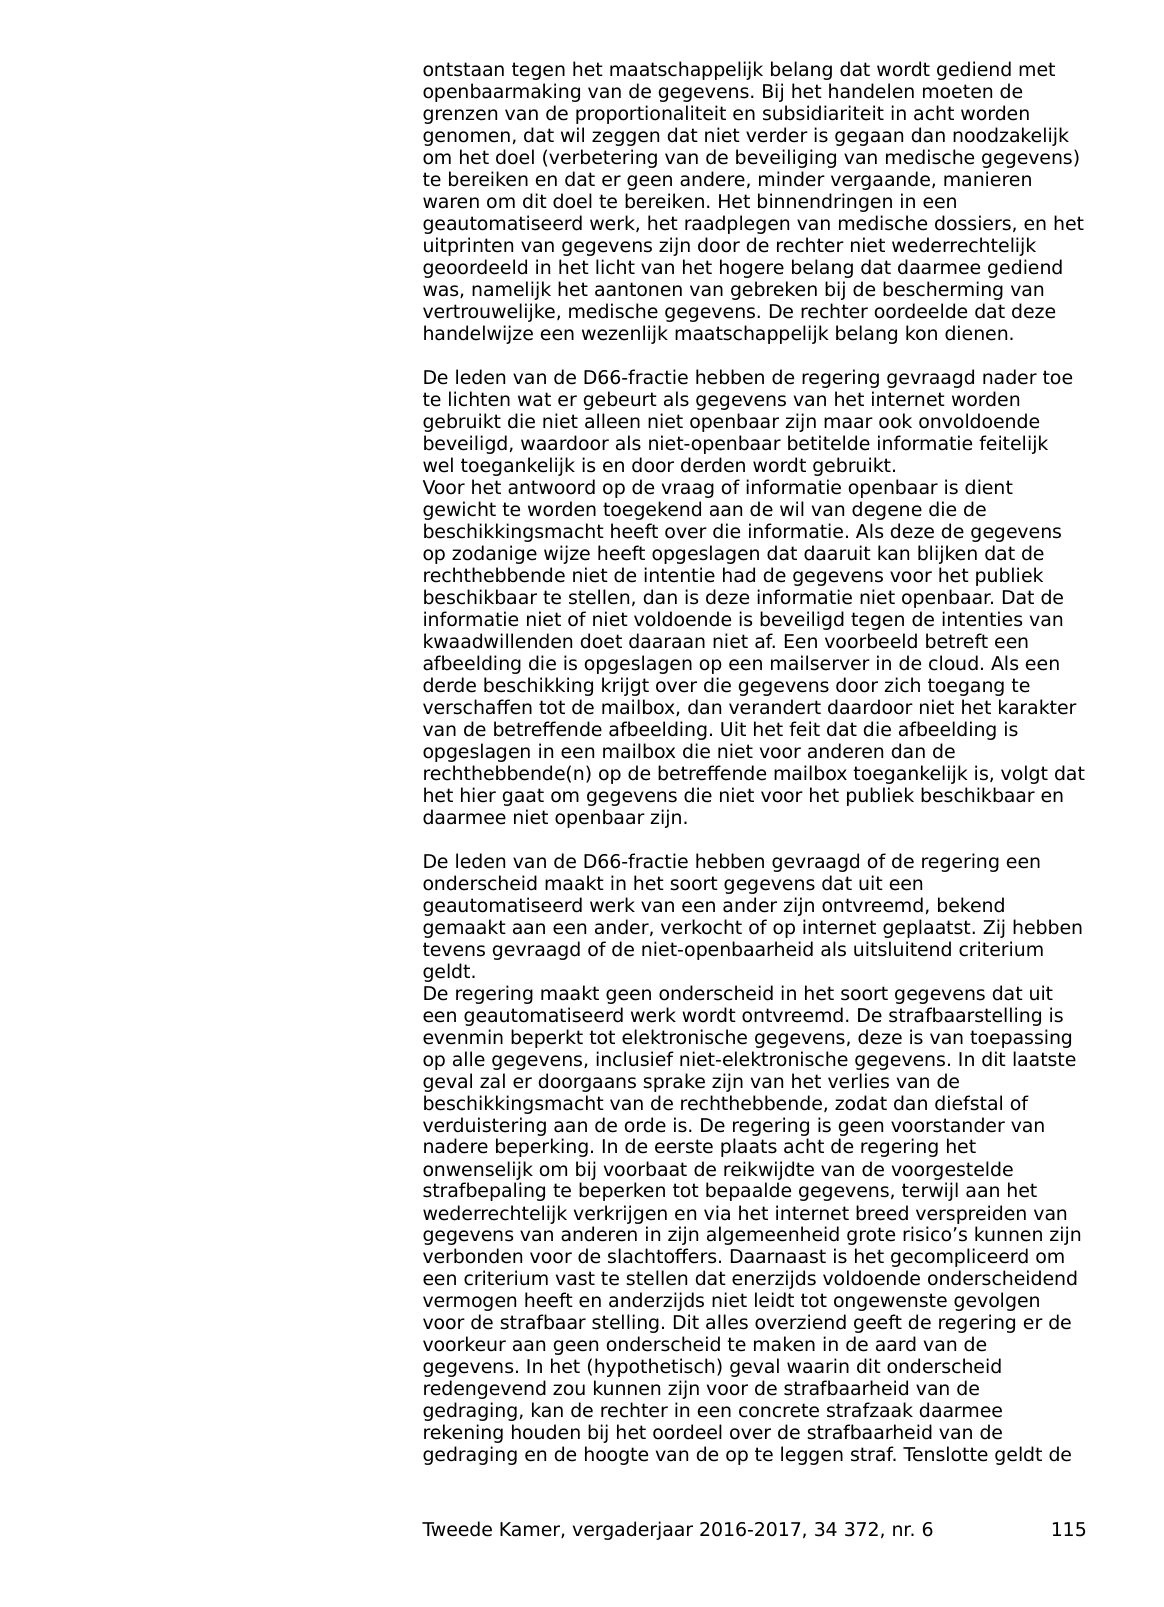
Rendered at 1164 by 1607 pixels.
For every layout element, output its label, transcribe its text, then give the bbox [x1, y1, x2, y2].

text Voor het antwoord op de vraag of informatie openbaar is dient gewicht te worden toegekend aan de wil van degene die de beschikkingsmacht heeft over die informatie. Als deze de gegevens op zodanige wijze heeft opgeslagen dat daaruit kan blijken dat de rechthebbende niet de intentie had de gegevens voor het publiek beschikbaar te stellen, dan is deze informatie niet openbaar. Dat de informatie niet of niet voldoende is beveiligd tegen de intenties van kwaadwillenden doet daaraan niet af. Een voorbeeld betreft een afbeelding die is opgeslagen op een mailserver in de cloud. Als een derde beschikking krijgt over die gegevens door zich toegang te verschaffen tot de mailbox, dan verandert daardoor niet het karakter van de betreffende afbeelding. Uit het feit dat die afbeelding is opgeslagen in een mailbox die niet voor anderen dan de rechthebbende(n) op de betreffende mailbox toegankelijk is, volgt dat het hier gaat om gegevens die niet voor het publiek beschikbaar en daarmee niet openbaar zijn. [422, 477, 1087, 828]
text ontstaan tegen het maatschappelijk belang dat wordt gediend met openbaarmaking van de gegevens. Bij het handelen moeten de grenzen van de proportionaliteit en subsidiariteit in acht worden genomen, dat wil zeggen dat niet verder is gegaan dan noodzakelijk om het doel (verbetering van de beveiliging van medische gegevens) te bereiken en dat er geen andere, minder vergaande, manieren waren om dit doel te bereiken. Het binnendringen in een geautomatiseerd werk, het raadplegen van medische dossiers, en het uitprinten van gegevens zijn door de rechter niet wederrechtelijk geoordeeld in het licht van het hogere belang dat daarmee gediend was, namelijk het aantonen van gebreken bij de bescherming van vertrouwelijke, medische gegevens. De rechter oordeelde dat deze handelwijze een wezenlijk maatschappelijk belang kon dienen. [422, 59, 1087, 345]
text De regering maakt geen onderscheid in het soort gegevens dat uit een geautomatiseerd werk wordt ontvreemd. De strafbaarstelling is evenmin beperkt tot elektronische gegevens, deze is van toepassing op alle gegevens, inclusief niet-elektronische gegevens. In dit laatste geval zal er doorgaans sprake zijn van het verlies van de beschikkingsmacht van de rechthebbende, zodat dan diefstal of verduistering aan de orde is. De regering is geen voorstander van nadere beperking. In de eerste plaats acht de regering het onwenselijk om bij voorbaat de reikwijdte van de voorgestelde strafbepaling te beperken tot bepaalde gegevens, terwijl aan het wederrechtelijk verkrijgen en via het internet breed verspreiden van gegevens van anderen in zijn algemeenheid grote risico’s kunnen zijn verbonden voor de slachtoffers. Daarnaast is het gecompliceerd om een criterium vast te stellen dat enerzijds voldoende onderscheidend vermogen heeft en anderzijds niet leidt tot ongewenste gevolgen voor de strafbaar stelling. Dit alles overziend geeft de regering er de voorkeur aan geen onderscheid te maken in de aard van de gegevens. In het (hypothetisch) geval waarin dit onderscheid redengevend zou kunnen zijn voor de strafbaarheid van de gedraging, kan de rechter in een concrete strafzaak daarmee rekening houden bij het oordeel over de strafbaarheid van de gedraging en de hoogte van de op te leggen straf. Tenslotte geldt de [422, 983, 1087, 1466]
text De leden van de D66-fractie hebben gevraagd of de regering een onderscheid maakt in het soort gegevens dat uit een geautomatiseerd werk van een ander zijn ontvreemd, bekend gemaakt aan een ander, verkocht of op internet geplaatst. Zij hebben tevens gevraagd of de niet-openbaarheid als uitsluitend criterium geldt. [422, 851, 1087, 983]
text De leden van de D66-fractie hebben de regering gevraagd nader toe te lichten wat er gebeurt als gegevens van het internet worden gebruikt die niet alleen niet openbaar zijn maar ook onvoldoende beveiligd, waardoor als niet-openbaar betitelde informatie feitelijk wel toegankelijk is en door derden wordt gebruikt. [422, 367, 1087, 477]
